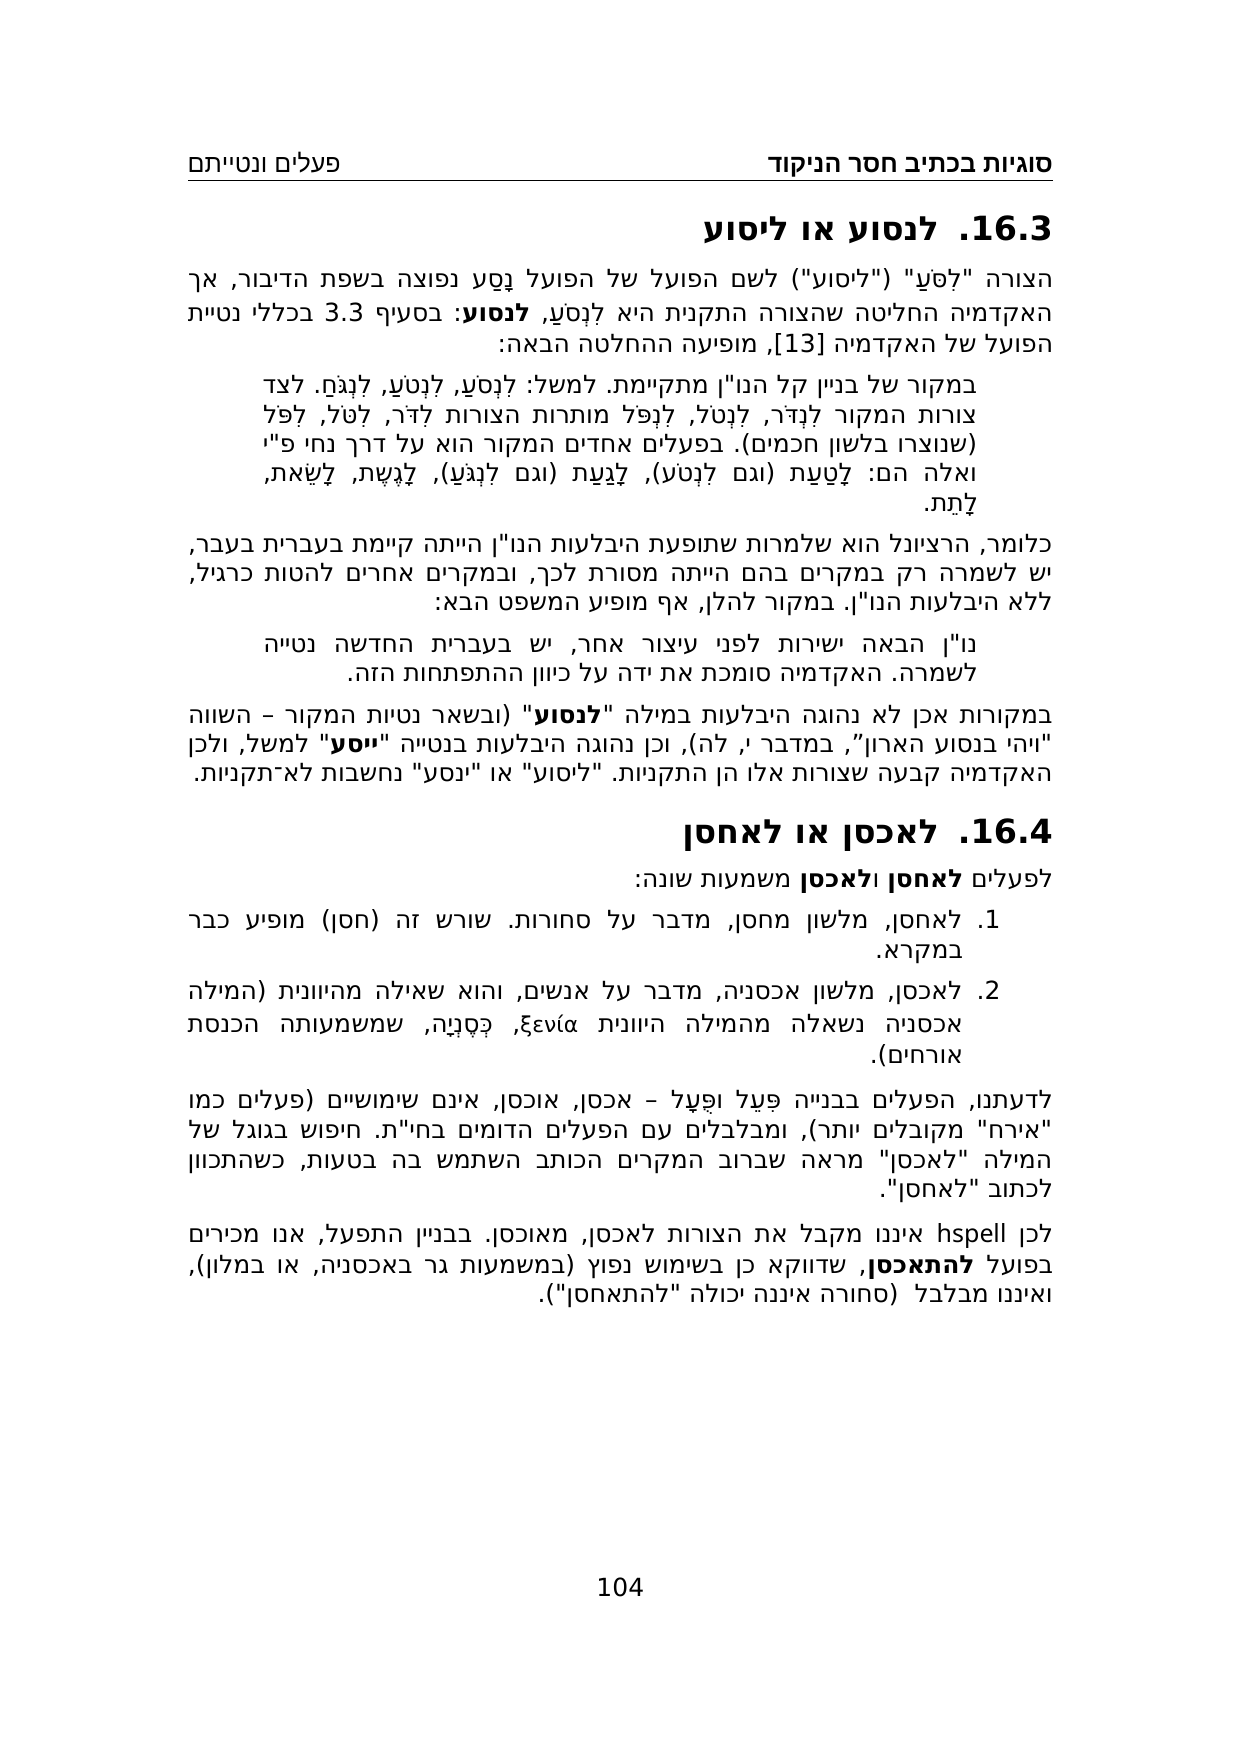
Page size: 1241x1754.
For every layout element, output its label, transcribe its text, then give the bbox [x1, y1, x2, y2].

text נו"ן הבאה ישירות לפני עיצור אחר, יש בעברית החדשה נטייה לשמרה. האקדמיה סומכת את ידה על כיוון ההתפתחות הזה. [262, 629, 978, 688]
text לכן hspell איננו מקבל את הצורות לאכסן, מאוכסן. בבניין התפעל, אנו מכירים בפועל להתאכסן, שדווקא כן בשימוש נפוץ (במשמעות גר באכסניה, או במלון), ואיננו מבלבל (סחורה איננה יכולה "להתאחסן"). [187, 1216, 1053, 1308]
text במקור של בניין קל הנו"ן מתקיימת. למשל: לִנְסֹעַ, לִנְטֹעַ, לִנְגֹּחַ. לצד צורות המקור לִנְדֹּר, לִנְטֹל, לִנְפֹּל מותרות הצורות לִדֹּר, לִטֹּל, לִפֹּל (שנוצרו בלשון חכמים). בפעלים אחדים המקור הוא על דרך נחי פ"י ואלה הם: לָטַעַת (וגם לִנְטֹע), לָגַעַת (וגם לִנְגֹּעַ), לָגֶשֶת, לָשֵׂאת, לָתֵת. [262, 371, 978, 517]
text הצורה "לִסֹּעַ" ("ליסוע") לשם הפועל של הפועל נָסַע נפוצה בשפת הדיבור, אך האקדמיה החליטה שהצורה התקנית היא לִנְסֹעַ, לנסוע: בסעיף 3.3 בכללי נטיית הפועל של האקדמיה [13], מופיעה ההחלטה הבאה: [187, 261, 1053, 358]
text במקורות אכן לא נהוגה היבלעות במילה "לנסוע" (ובשאר נטיות המקור – השווה "ויהי בנסוע הארון”, במדבר י, לה), וכן נהוגה היבלעות בנטייה "ייסע" למשל, ולכן האקדמיה קבעה שצורות אלו הן התקניות. "ליסוע" או "ינסע" נחשבות לא־תקניות. [187, 700, 1053, 788]
list לאכסן, מלשון אכסניה, מדבר על אנשים, והוא שאילה מהיוונית (המילה אכסניה נשאלה מהמילה היוונית ξενία, כְּסֶנְיָה, שמשמעותה הכנסת אורחים). [187, 977, 1001, 1069]
text כלומר, הרציונל הוא שלמרות שתופעת היבלעות הנו"ן הייתה קיימת בעברית בעבר, יש לשמרה רק במקרים בהם הייתה מסורת לכך, ובמקרים אחרים להטות כרגיל, ללא היבלעות הנו"ן. במקור להלן, אף מופיע המשפט הבא: [187, 529, 1053, 617]
text לדעתנו, הפעלים בבנייה פִּעֵל ופֻּעָל – אכסן, אוכסן, אינם שימושיים (פעלים כמו "אירח" מקובלים יותר), ומבלבלים עם הפעלים הדומים בחי"ת. חיפוש בגוגל של המילה "לאכסן" מראה שברוב המקרים הכותב השתמש בה בטעות, כשהתכוון לכתוב "לאחסן". [187, 1082, 1053, 1203]
subtitle לאכסן או לאחסן [187, 813, 1053, 851]
list לאחסן, מלשון מחסן, מדבר על סחורות. שורש זה (חסן) מופיע כבר במקרא. [187, 906, 1001, 964]
text לפעלים לאחסן ולאכסן משמעות שונה: [187, 864, 1053, 893]
subtitle לנסוע או ליסוע [187, 210, 1053, 248]
